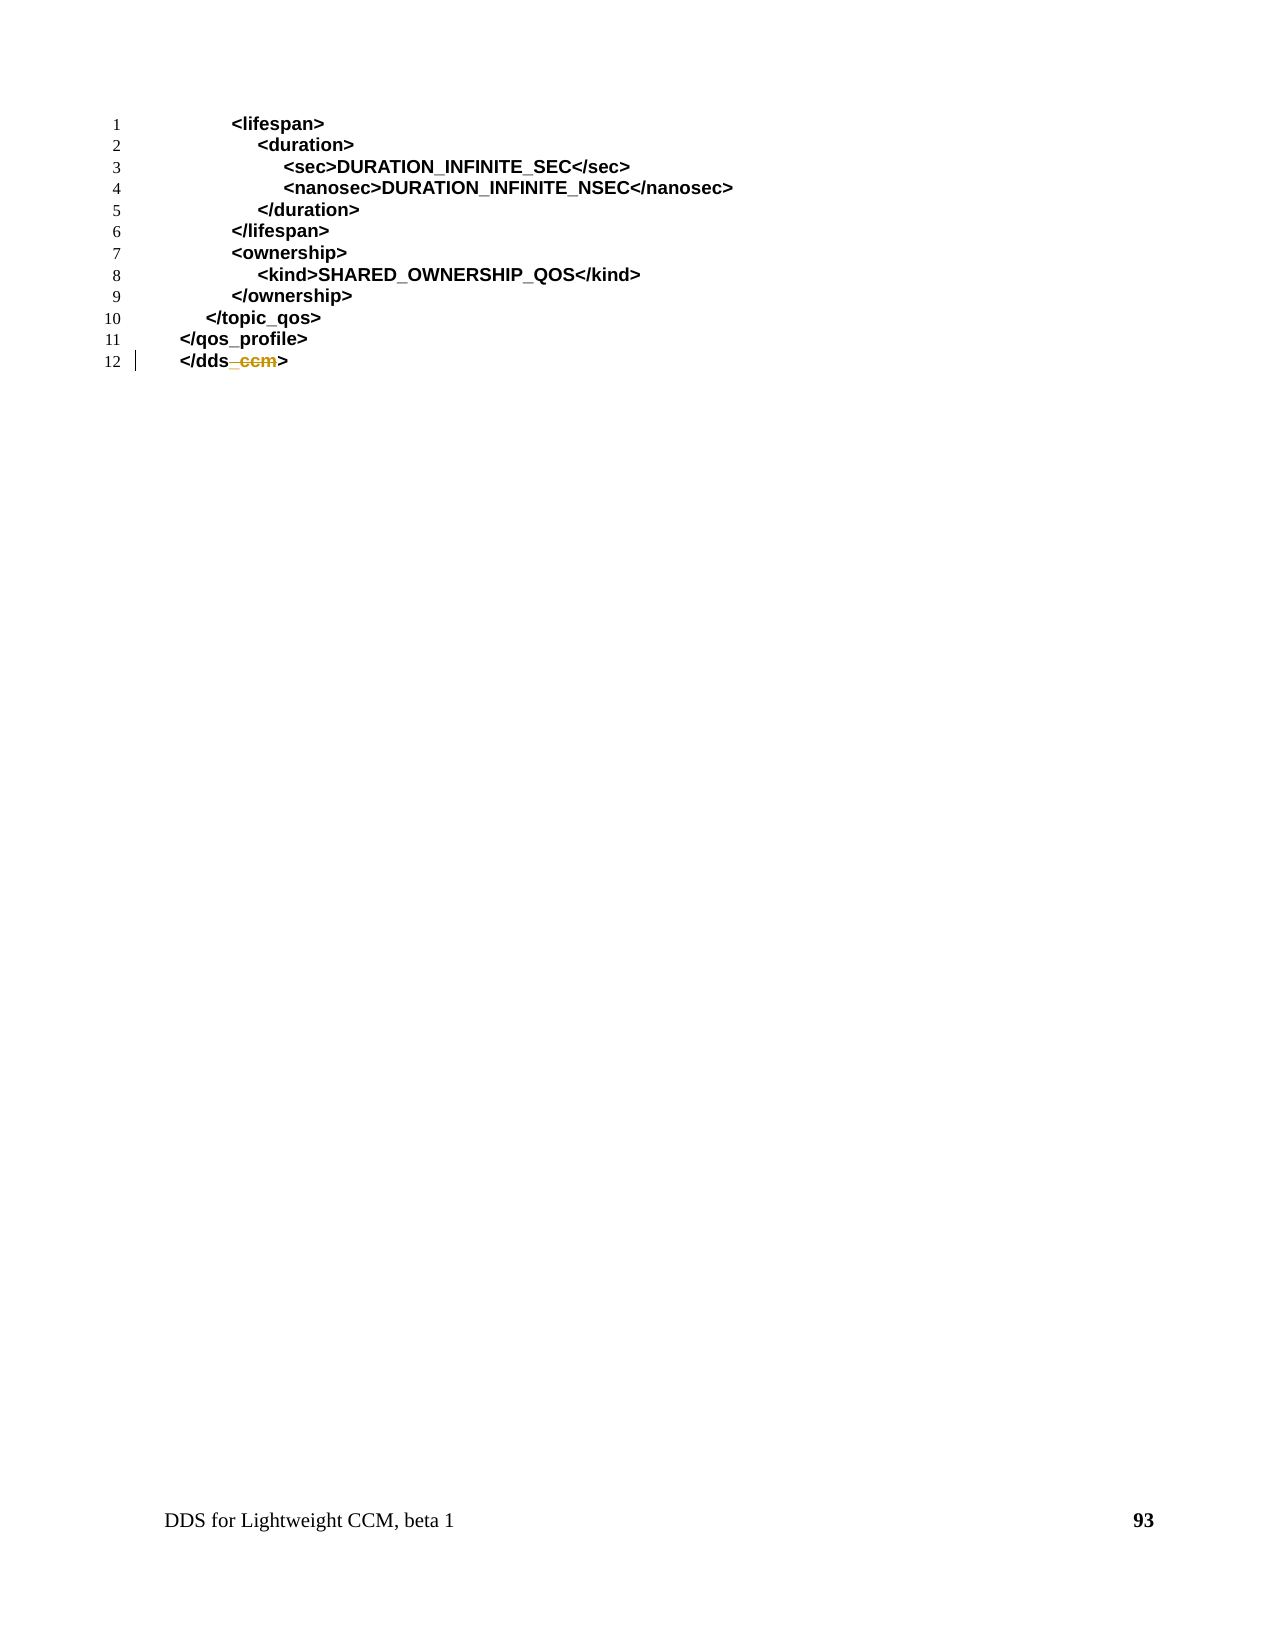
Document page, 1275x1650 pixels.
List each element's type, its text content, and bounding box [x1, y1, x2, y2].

text </lifespan> [179, 220, 1200, 242]
text </qos_profile> [179, 328, 1200, 350]
text <kind>SHARED_OWNERSHIP_QOS</kind> [179, 263, 1200, 285]
text <duration> [179, 134, 1200, 156]
text </dds> [179, 350, 1200, 371]
text <ownership> [179, 242, 1200, 263]
text <sec>DURATION_INFINITE_SEC</sec> [179, 156, 1200, 177]
text <nanosec>DURATION_INFINITE_NSEC</nanosec> [179, 177, 1200, 199]
text <lifespan> [179, 112, 1200, 134]
text </duration> [179, 199, 1200, 220]
text </topic_qos> [179, 307, 1200, 328]
text </ownership> [179, 285, 1200, 307]
